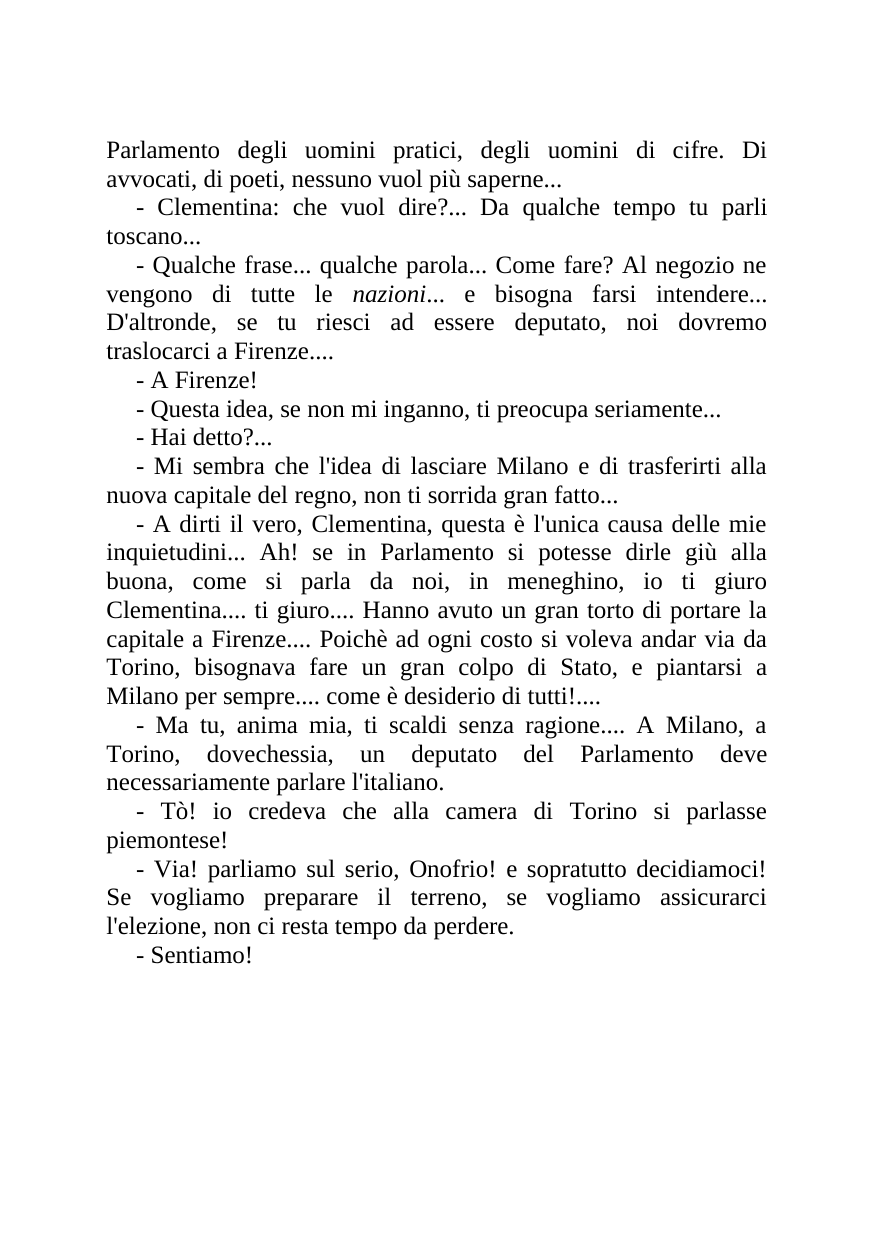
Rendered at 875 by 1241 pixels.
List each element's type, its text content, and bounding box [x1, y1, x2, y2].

text - Mi sembra che l'idea di lasciare Milano e di trasferirti alla nuova capitale del regno, non ti sorrida gran fatto... [106, 451, 768, 509]
text - Via! parliamo sul serio, Onofrio! e sopratutto decidiamoci! Se vogliamo preparare il terreno, se vogliamo assicurarci l'elezione, non ci resta tempo da perdere. [106, 854, 768, 940]
text - Tò! io credeva che alla camera di Torino si parlasse piemontese! [106, 796, 768, 854]
text - A Firenze! [106, 365, 768, 394]
text - A dirti il vero, Clementina, questa è l'unica causa delle mie inquietudini... Ah! se in Parlamento si potesse dirle giù alla buona, come si parla da noi, in meneghino, io ti giuro Clementina.... ti giuro.... Hanno avuto un gran torto di portare la capitale a Firenze.... Poichè ad ogni costo si voleva andar via da Torino, bisognava fare un gran colpo di Stato, e piantarsi a Milano per sempre.... come è desiderio di tutti!.... [106, 509, 768, 710]
text Parlamento degli uomini pratici, degli uomini di cifre. Di avvocati, di poeti, nessuno vuol più saperne... [106, 135, 768, 192]
text - Qualche frase... qualche parola... Come fare? Al negozio ne vengono di tutte le nazioni... e bisogna farsi intendere... D'altronde, se tu riesci ad essere deputato, noi dovremo traslocarci a Firenze.... [106, 250, 768, 365]
text - Ma tu, anima mia, ti scaldi senza ragione.... A Milano, a Torino, dovechessia, un deputato del Parlamento deve necessariamente parlare l'italiano. [106, 710, 768, 796]
text - Questa idea, se non mi inganno, ti preocupa seriamente... [106, 394, 768, 422]
text - Clementina: che vuol dire?... Da qualche tempo tu parli toscano... [106, 192, 768, 250]
text - Hai detto?... [106, 422, 768, 451]
text - Sentiamo! [106, 940, 768, 969]
